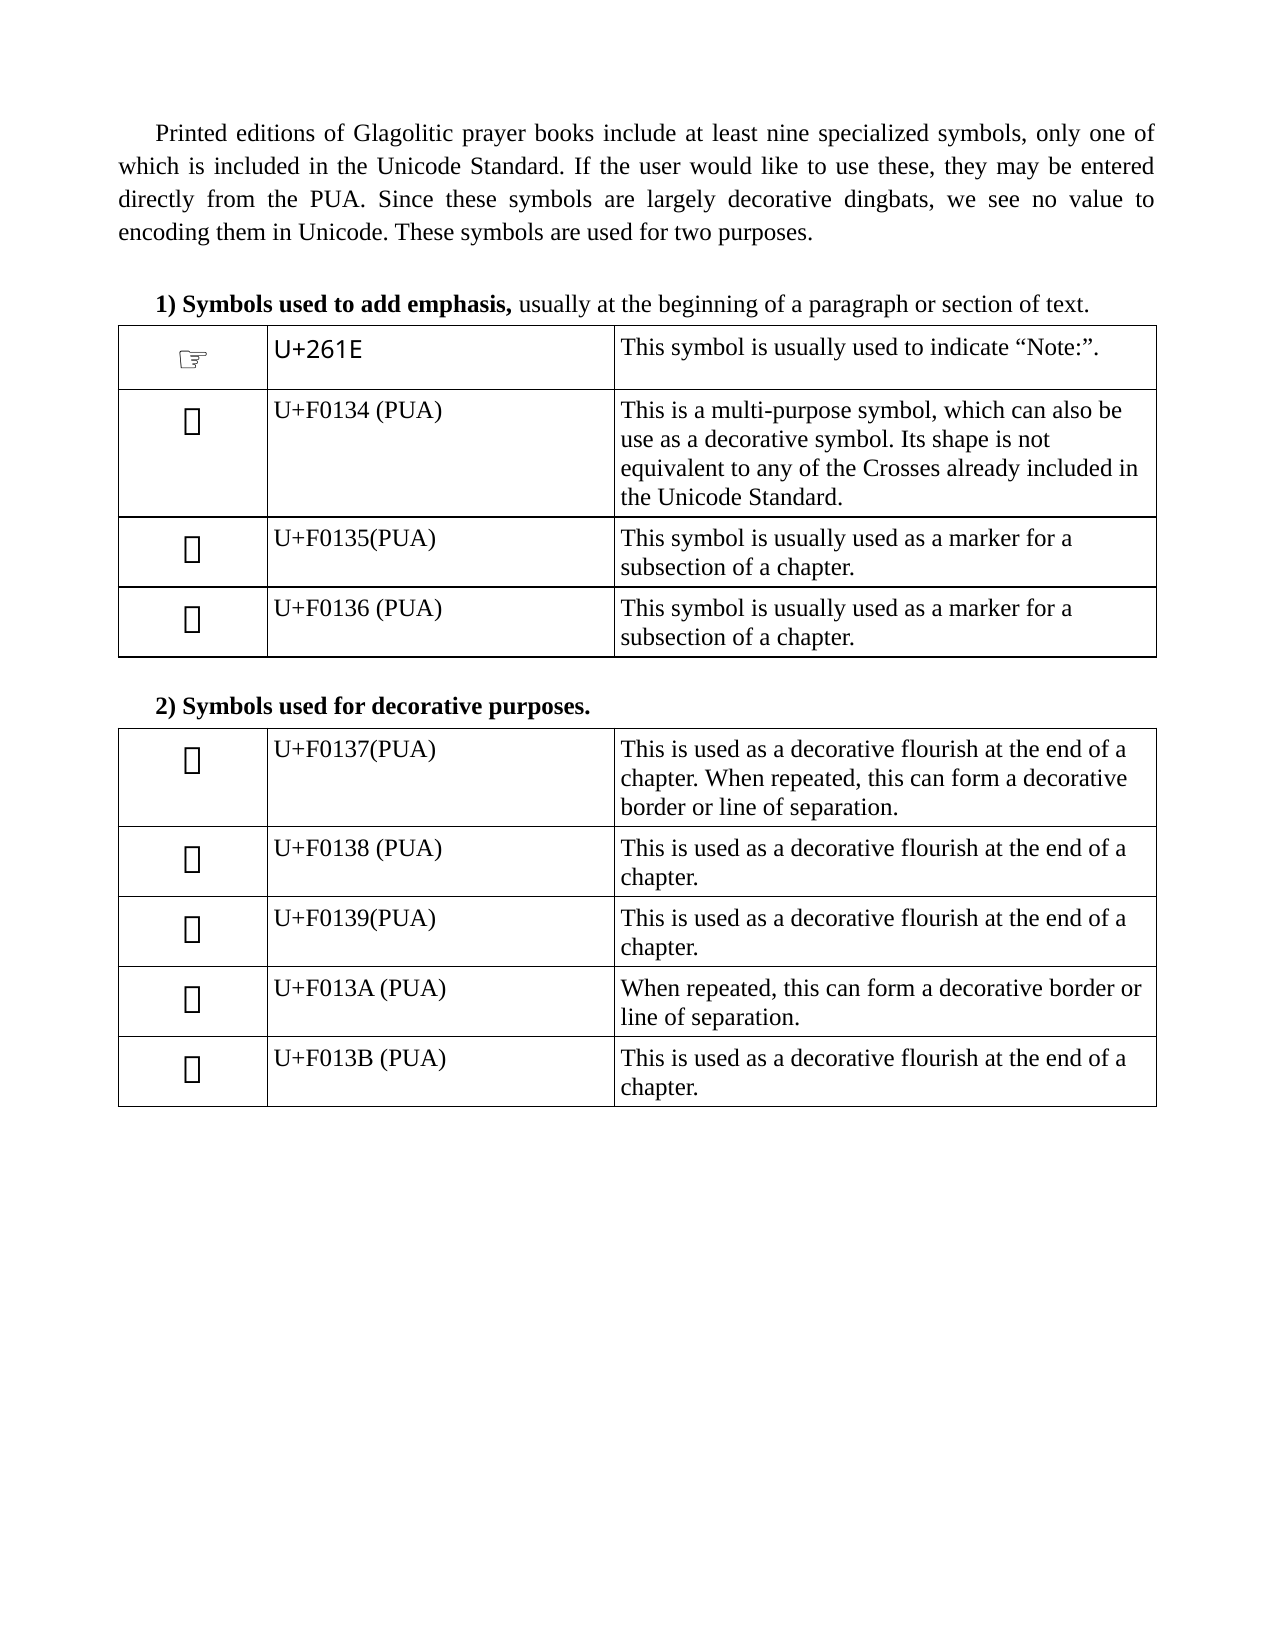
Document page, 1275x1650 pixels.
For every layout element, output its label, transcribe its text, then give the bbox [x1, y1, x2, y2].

table_cell This is used as a decorative flourish at the end of a chapter. [615, 1037, 1156, 1106]
table_cell This is used as a decorative flourish at the end of a chapter. [615, 897, 1156, 966]
table_cell U+F013B (PUA) [268, 1037, 614, 1106]
table_cell U+F0134 (PUA) [268, 390, 614, 516]
table_header This is used as a decorative flourish at the end of a chapter. When repeated, this can form a decorative border or line of separation. [615, 729, 1156, 826]
table_header ☞ [119, 326, 267, 389]
table_cell This is used as a decorative flourish at the end of a chapter. [615, 827, 1156, 896]
text 2) Symbols used for decorative purposes. [118, 691, 1157, 720]
table_cell This symbol is usually used as a marker for a subsection of a chapter. [615, 518, 1156, 586]
table_cell 󰄸 [119, 827, 267, 896]
text Printed editions of Glagolitic prayer books include at least nine specialized symbols, only one of which is included in the Unicode Standard. If the user would like to use these, they may be entered directly from the PUA. Since these symbols are largely decorative dingbats, we see no value to encoding them in Unicode. These symbols are used for two purposes. [118, 118, 1157, 246]
table_cell 󰄹 [119, 897, 267, 966]
table_header 󰄷 [119, 729, 267, 826]
table_cell This symbol is usually used as a marker for a subsection of a chapter. [615, 588, 1156, 656]
table_cell U+F013A (PUA) [268, 967, 614, 1036]
table_cell U+F0139(PUA) [268, 897, 614, 966]
table_cell U+F0138 (PUA) [268, 827, 614, 896]
table_cell U+F0135(PUA) [268, 518, 614, 586]
table_cell U+F0136 (PUA) [268, 588, 614, 656]
table_cell This is a multi-purpose symbol, which can also be use as a decorative symbol. Its shape is not equivalent to any of the Crosses already included in the Unicode Standard. [615, 390, 1156, 516]
table_header This symbol is usually used to indicate “Note:”. [615, 326, 1156, 389]
table_cell 󰄴 [119, 390, 267, 516]
table_cell When repeated, this can form a decorative border or line of separation. [615, 967, 1156, 1036]
text 1) Symbols used to add emphasis, usually at the beginning of a paragraph or section of text. [118, 289, 1157, 318]
table_header U+261E [268, 326, 614, 389]
table_cell 󰄶 [119, 588, 267, 656]
table_cell 󰄻 [119, 1037, 267, 1106]
table_header U+F0137(PUA) [268, 729, 614, 826]
table_cell 󰄵 [119, 518, 267, 586]
table_cell 󰄺 [119, 967, 267, 1036]
